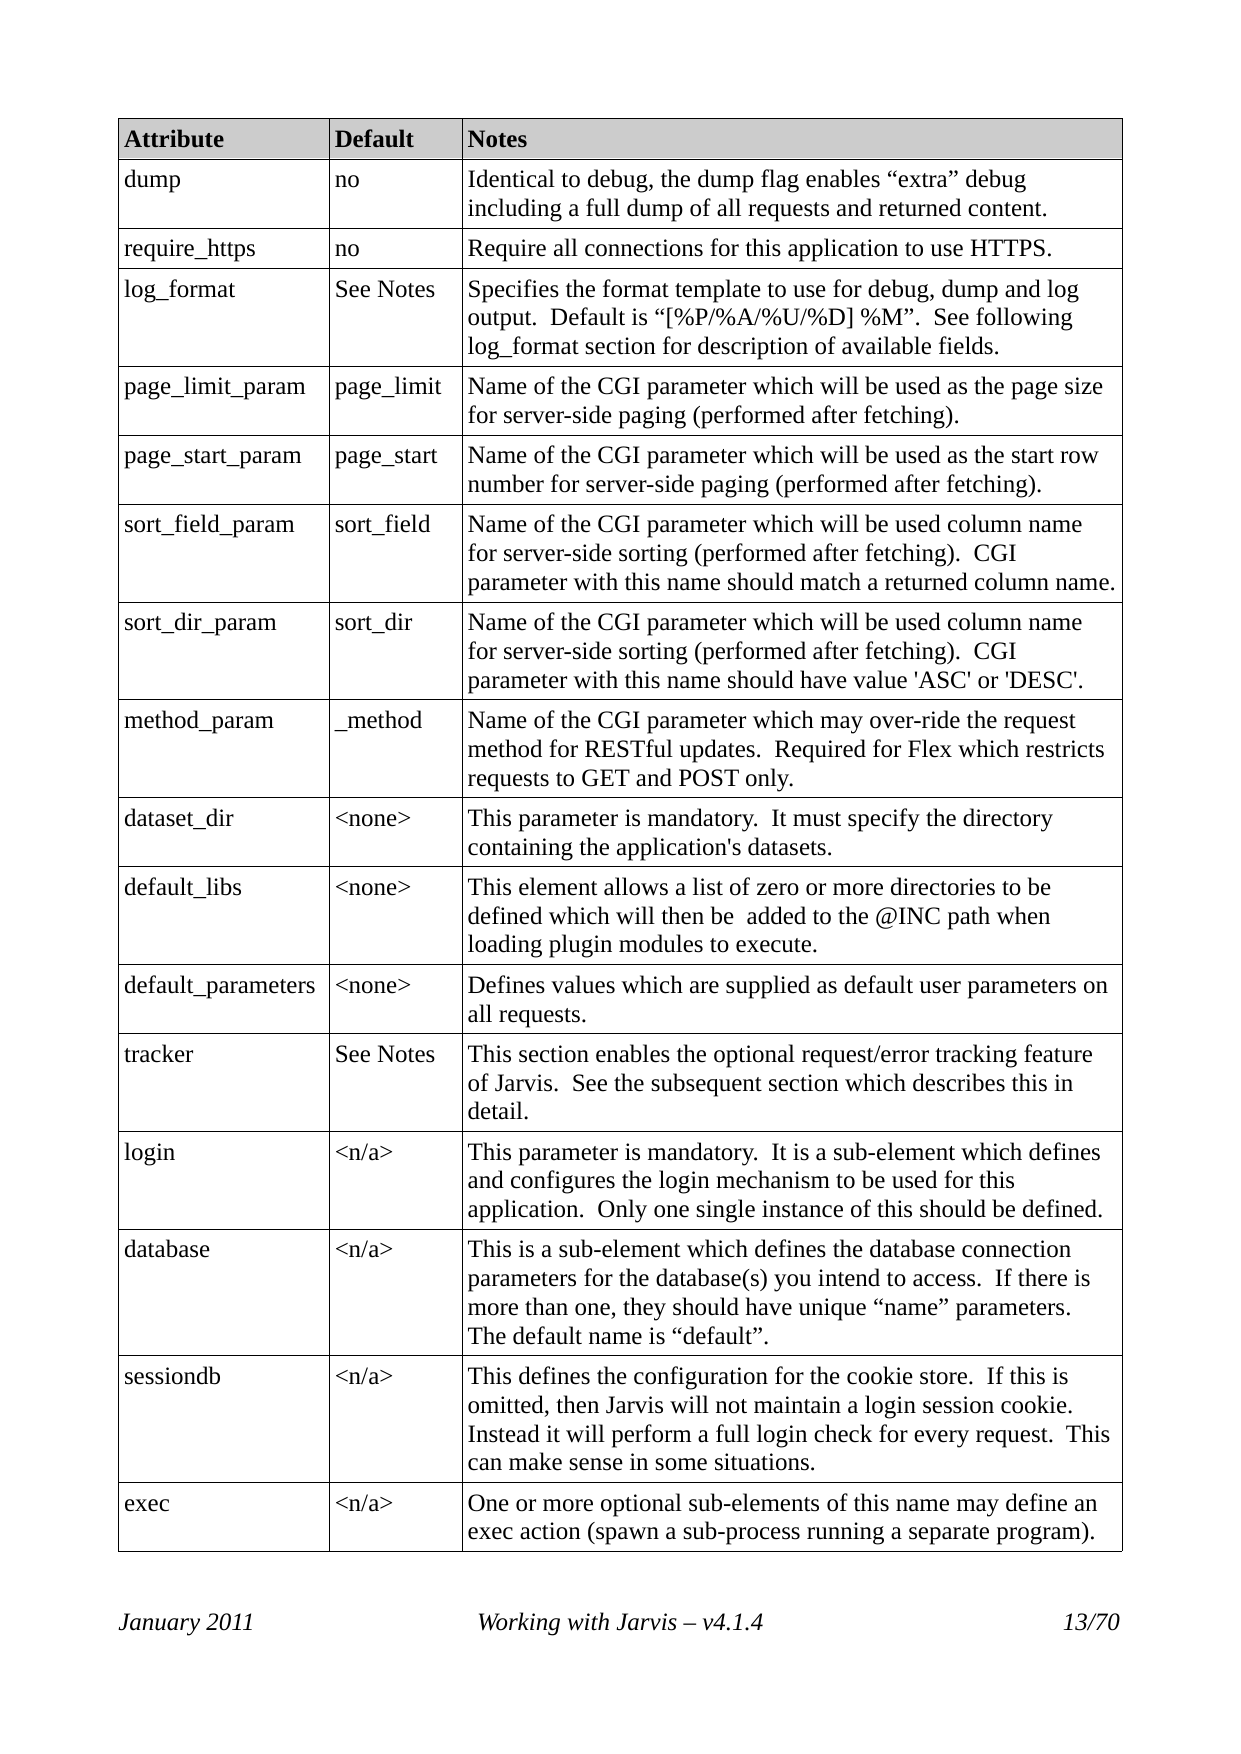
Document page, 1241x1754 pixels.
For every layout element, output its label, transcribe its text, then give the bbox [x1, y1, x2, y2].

table_cell tracker [119, 1034, 329, 1131]
table_cell This element allows a list of zero or more directories to be defined which will then be added to the @INC path when loading plugin modules to execute. [463, 867, 1122, 964]
table_header Attribute [119, 119, 329, 158]
table_cell log_format [119, 269, 329, 366]
table_cell Defines values which are supplied as default user parameters on all requests. [463, 965, 1122, 1033]
table_cell Name of the CGI parameter which will be used as the page size for server-side paging (performed after fetching). [463, 367, 1122, 435]
table_header Notes [463, 119, 1122, 158]
table_cell Name of the CGI parameter which will be used as the start row number for server-side paging (performed after fetching). [463, 436, 1122, 504]
table_cell database [119, 1230, 329, 1355]
table_cell Name of the CGI parameter which may over-ride the request method for RESTful updates. Required for Flex which restricts requests to GET and POST only. [463, 700, 1122, 797]
table_cell <none> [330, 798, 462, 866]
table_cell <none> [330, 965, 462, 1033]
table_cell sort_dir [330, 603, 462, 699]
table_cell This section enables the optional request/error tracking feature of Jarvis. See the subsequent section which describes this in detail. [463, 1034, 1122, 1131]
table_cell This parameter is mandatory. It is a sub-element which defines and configures the login mechanism to be used for this application. Only one single instance of this should be defined. [463, 1132, 1122, 1229]
table_cell Name of the CGI parameter which will be used column name for server-side sorting (performed after fetching). CGI parameter with this name should match a returned column name. [463, 505, 1122, 602]
table_cell Require all connections for this application to use HTTPS. [463, 229, 1122, 268]
table_cell Identical to debug, the dump flag enables “extra” debug including a full dump of all requests and returned content. [463, 160, 1122, 227]
table_cell sort_field_param [119, 505, 329, 602]
table_header Default [330, 119, 462, 158]
table_cell See Notes [330, 269, 462, 366]
table_cell dump [119, 160, 329, 227]
table_cell page_limit_param [119, 367, 329, 435]
table_cell <n/a> [330, 1132, 462, 1229]
table_cell no [330, 229, 462, 268]
table_cell This is a sub-element which defines the database connection parameters for the database(s) you intend to access. If there is more than one, they should have unique “name” parameters. The default name is “default”. [463, 1230, 1122, 1355]
table_cell Specifies the format template to use for debug, dump and log output. Default is “[%P/%A/%U/%D] %M”. See following log_format section for description of available fields. [463, 269, 1122, 366]
table_cell sort_field [330, 505, 462, 602]
table_cell <n/a> [330, 1483, 462, 1551]
table_cell _method [330, 700, 462, 797]
table_cell Name of the CGI parameter which will be used column name for server-side sorting (performed after fetching). CGI parameter with this name should have value 'ASC' or 'DESC'. [463, 603, 1122, 699]
table_cell default_parameters [119, 965, 329, 1033]
table_cell sort_dir_param [119, 603, 329, 699]
table_cell One or more optional sub-elements of this name may define an exec action (spawn a sub-process running a separate program). [463, 1483, 1122, 1551]
table_cell See Notes [330, 1034, 462, 1131]
table_cell This defines the configuration for the cookie store. If this is omitted, then Jarvis will not maintain a login session cookie. Instead it will perform a full login check for every request. This can make sense in some situations. [463, 1356, 1122, 1482]
table_cell <n/a> [330, 1230, 462, 1355]
table_cell page_start_param [119, 436, 329, 504]
table_cell <none> [330, 867, 462, 964]
table_cell dataset_dir [119, 798, 329, 866]
table_cell require_https [119, 229, 329, 268]
table_cell page_start [330, 436, 462, 504]
table_cell login [119, 1132, 329, 1229]
table_cell sessiondb [119, 1356, 329, 1482]
table_cell This parameter is mandatory. It must specify the directory containing the application's datasets. [463, 798, 1122, 866]
table_cell page_limit [330, 367, 462, 435]
table_cell <n/a> [330, 1356, 462, 1482]
table_cell no [330, 160, 462, 227]
table_cell exec [119, 1483, 329, 1551]
table_cell default_libs [119, 867, 329, 964]
table_cell method_param [119, 700, 329, 797]
